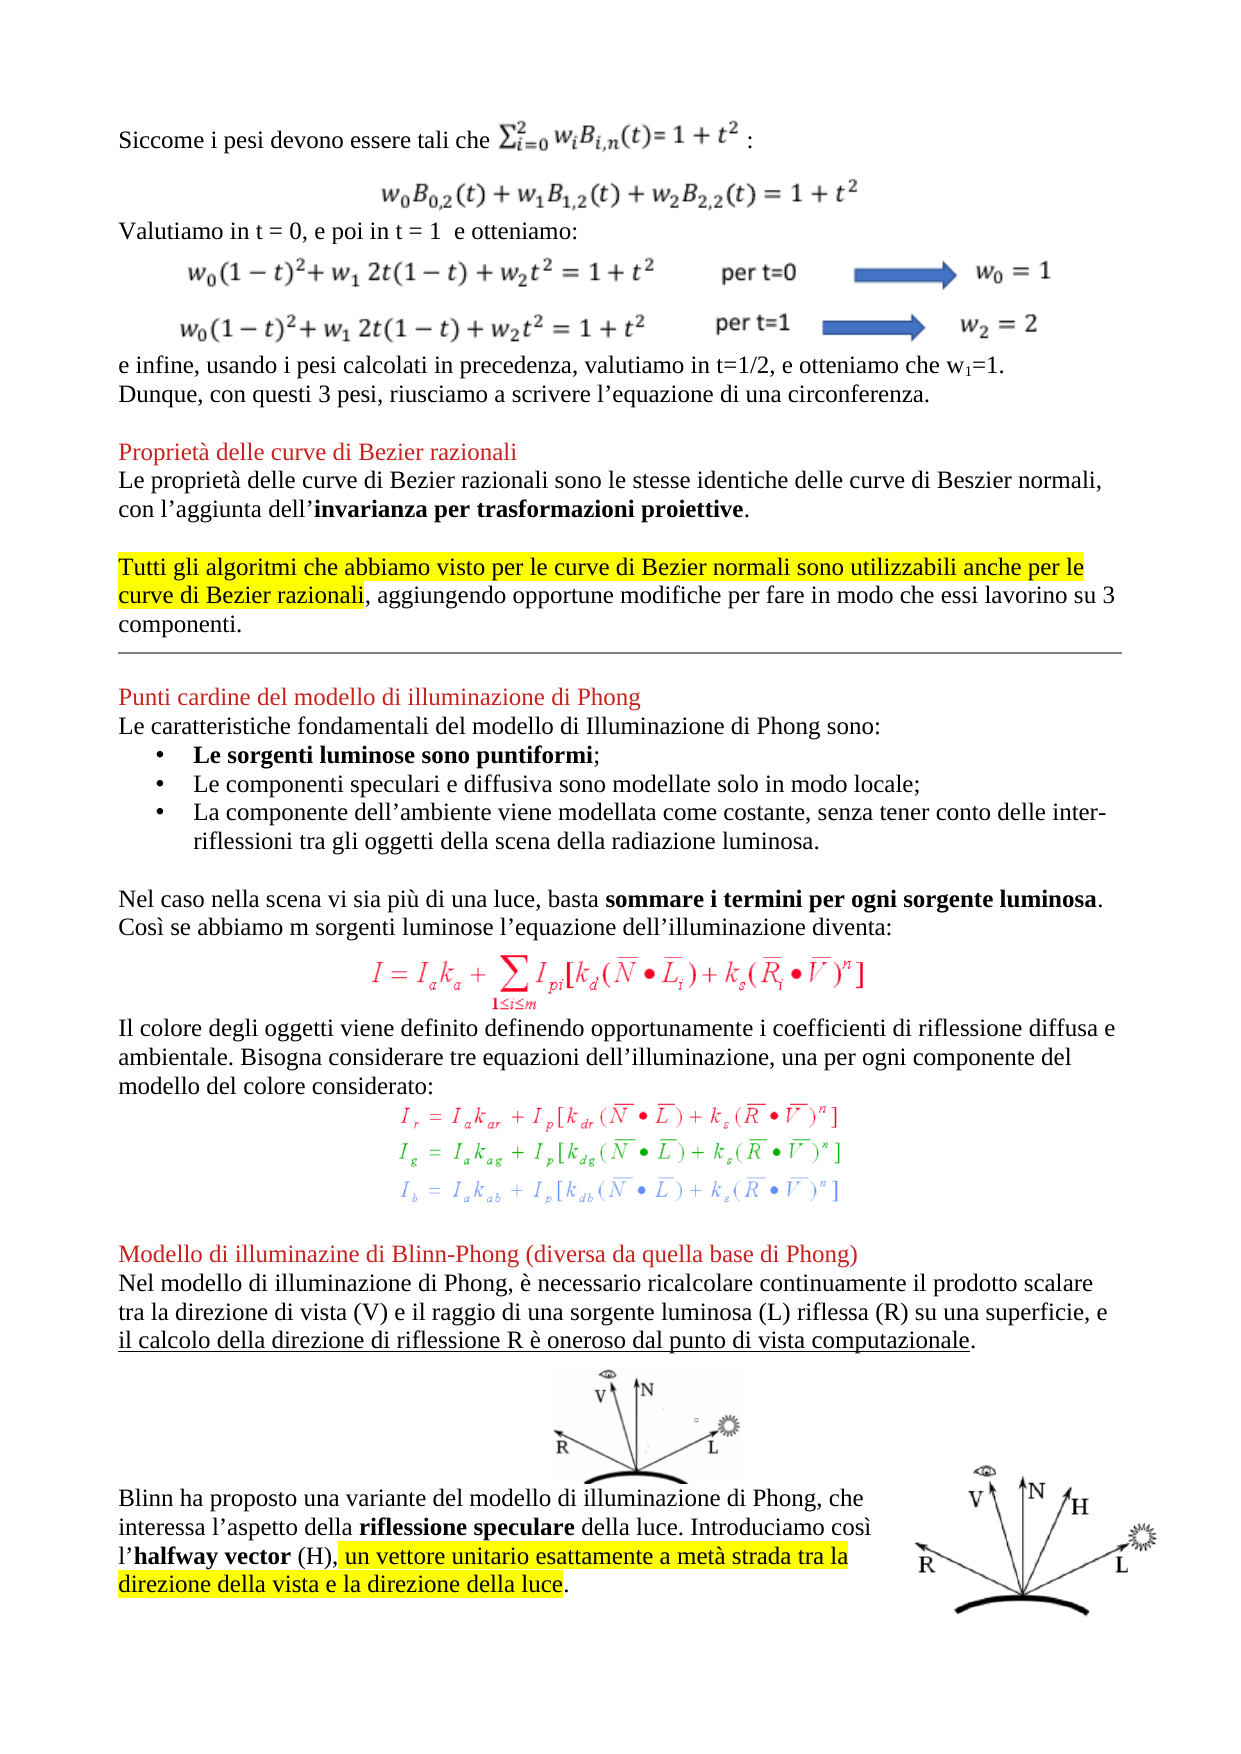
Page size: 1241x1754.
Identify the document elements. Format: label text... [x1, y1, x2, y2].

text Nel modello di illuminazione di Phong, è necessario ricalcolare continuamente il prodotto scalare tra la direzione di vista (V) e il raggio di una sorgente luminosa (L) riflessa (R) su una superficie, e il calcolo della direzione di riflessione R è oneroso dal punto di vista computazionale. [118, 1268, 1122, 1354]
text Nel caso nella scena vi sia più di una luce, basta sommare i termini per ogni sorgente luminosa. Così se abbiamo m sorgenti luminose l’equazione dell’illuminazione diventa: [118, 884, 1122, 941]
text : [741, 118, 1122, 154]
picture [552, 1368, 741, 1484]
text e infine, usando i pesi calcolati in precedenza, valutiamo in t=1/2, e otteniamo che w1=1. [118, 302, 1122, 379]
text Siccome i pesi devono essere tali che [118, 118, 496, 154]
picture [908, 1463, 1161, 1618]
picture [375, 173, 865, 216]
picture [172, 244, 1068, 301]
list Le componenti speculari e diffusiva sono modellate solo in modo locale; [156, 769, 1122, 797]
picture [396, 1102, 845, 1211]
text [118, 1598, 1122, 1627]
text Blinn ha proposto una variante del modello di illuminazione di Phong, che interessa l’aspetto della riflessione speculare della luce. Introduciamo così l’halfway vector (H), un vettore unitario esattamente a metà strada tra la direzione della vista e la direzione della luce. [118, 1354, 1122, 1598]
text Le caratteristiche fondamentali del modello di Illuminazione di Phong sono: [118, 711, 1122, 740]
text Il colore degli oggetti viene definito definendo opportunamente i coefficienti di riflessione diffusa e ambientale. Bisogna considerare tre equazioni dell’illuminazione, una per ogni componente del modello del colore considerato: [118, 941, 1122, 1099]
list Le sorgenti luminose sono puntiformi; [156, 740, 1122, 769]
text Punti cardine del modello di illuminazione di Phong [118, 682, 1122, 711]
list La componente dell’ambiente viene modellata come costante, senza tener conto delle inter-riflessioni tra gli oggetti della scena della radiazione luminosa. [156, 797, 1122, 855]
picture [496, 118, 741, 154]
picture [172, 302, 1054, 351]
text Le proprietà delle curve di Bezier razionali sono le stesse identiche delle curve di Beszier normali, con l’aggiunta dell’invarianza per trasformazioni proiettive. [118, 466, 1122, 523]
text Dunque, con questi 3 pesi, riusciamo a scrivere l’equazione di una circonferenza. [118, 379, 1122, 408]
text Tutti gli algoritmi che abbiamo visto per le curve di Bezier normali sono utilizzabili anche per le curve di Bezier razionali, aggiungendo opportune modifiche per fare in modo che essi lavorino su 3 componenti. [118, 552, 1122, 638]
text Modello di illuminazine di Blinn-Phong (diversa da quella base di Phong) [118, 1239, 1122, 1268]
picture [371, 953, 869, 1014]
text Proprietà delle curve di Bezier razionali [118, 437, 1122, 466]
text Valutiamo in t = 0, e poi in t = 1 e otteniamo: [118, 154, 1122, 245]
